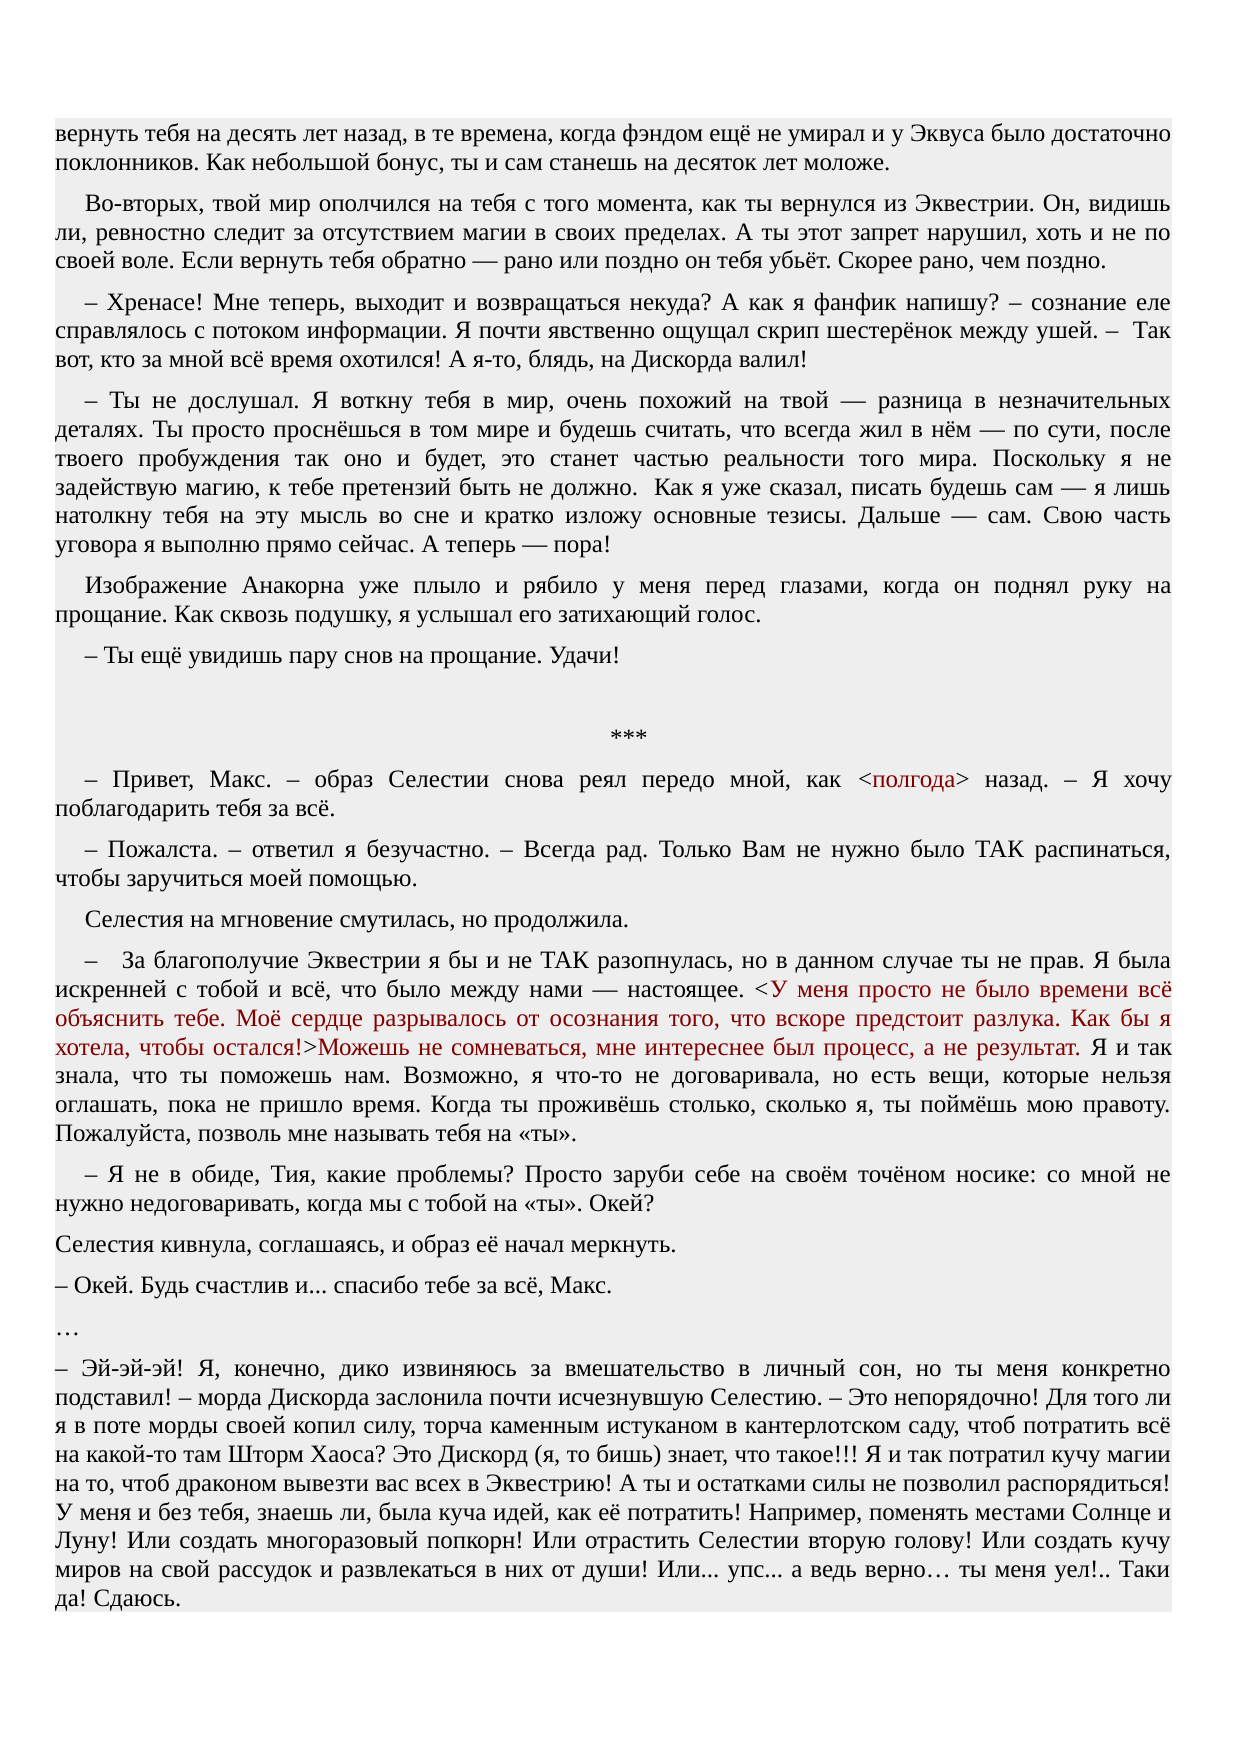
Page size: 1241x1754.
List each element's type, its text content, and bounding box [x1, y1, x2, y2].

text – Ты ещё увидишь пару снов на прощание. Удачи! [55, 641, 1172, 669]
text вернуть тебя на десять лет назад, в те времена, когда фэндом ещё не умирал и у Эквуса было достаточно поклонников. Как небольшой бонус, ты и сам станешь на десяток лет моложе. [55, 118, 1172, 176]
text Во-вторых, твой мир ополчился на тебя с того момента, как ты вернулся из Эквестрии. Он, видишь ли, ревностно следит за отсутствием магии в своих пределах. А ты этот запрет нарушил, хоть и не по своей воле. Если вернуть тебя обратно — рано или поздно он тебя убьёт. Скорее рано, чем поздно. [55, 188, 1172, 274]
text – Привет, Макс. – образ Селестии снова реял передо мной, как <полгода> назад. – Я хочу поблагодарить тебя за всё. [55, 764, 1172, 822]
text – Эй-эй-эй! Я, конечно, дико извиняюсь за вмешательство в личный сон, но ты меня конкретно подставил! – морда Дискорда заслонила почти исчезнувшую Селестию. – Это непорядочно! Для того ли я в поте морды своей копил силу, торча каменным истуканом в кантерлотском саду, чтоб потратить всё на какой-то там Шторм Хаоса? Это Дискорд (я, то бишь) знает, что такое!!! Я и так потратил кучу магии на то, чтоб драконом вывезти вас всех в Эквестрию! А ты и остатками силы не позволил распорядиться! У меня и без тебя, знаешь ли, была куча идей, как её потратить! Например, поменять местами Солнце и Луну! Или создать многоразовый попкорн! Или отрастить Селестии вторую голову! Или создать кучу миров на свой рассудок и развлекаться в них от души! Или... упс... а ведь верно… ты меня уел!.. Таки да! Сдаюсь. [55, 1353, 1172, 1612]
text Селестия кивнула, соглашаясь, и образ её начал меркнуть. [55, 1229, 1172, 1258]
text – Я не в обиде, Тия, какие проблемы? Просто заруби себе на своём точёном носике: со мной не нужно недоговаривать, когда мы с тобой на «ты». Окей? [55, 1159, 1172, 1217]
text *** [55, 723, 1172, 752]
text Селестия на мгновение смутилась, но продолжила. [55, 904, 1172, 933]
text Изображение Анакорна уже плыло и рябило у меня перед глазами, когда он поднял руку на прощание. Как сквозь подушку, я услышал его затихающий голос. [55, 571, 1172, 628]
text – Окей. Будь счастлив и... спасибо тебе за всё, Макс. [55, 1271, 1172, 1299]
text … [55, 1312, 1172, 1341]
text – Хренасе! Мне теперь, выходит и возвращаться некуда? А как я фанфик напишу? – сознание еле справлялось с потоком информации. Я почти явственно ощущал скрип шестерёнок между ушей. – Так вот, кто за мной всё время охотился! А я-то, блядь, на Дискорда валил! [55, 287, 1172, 373]
text – За благополучие Эквестрии я бы и не ТАК разопнулась, но в данном случае ты не прав. Я была искренней с тобой и всё, что было между нами — настоящее. <У меня просто не было времени всё объяснить тебе. Моё сердце разрывалось от осознания того, что вскоре предстоит разлука. Как бы я хотела, чтобы остался!>Можешь не сомневаться, мне интереснее был процесс, а не результат. Я и так знала, что ты поможешь нам. Возможно, я что-то не договаривала, но есть вещи, которые нельзя оглашать, пока не пришло время. Когда ты проживёшь столько, сколько я, ты поймёшь мою правоту. Пожалуйста, позволь мне называть тебя на «ты». [55, 946, 1172, 1147]
text – Пожалста. – ответил я безучастно. – Всегда рад. Только Вам не нужно было ТАК распинаться, чтобы заручиться моей помощью. [55, 834, 1172, 892]
text – Ты не дослушал. Я воткну тебя в мир, очень похожий на твой — разница в незначительных деталях. Ты просто проснёшься в том мире и будешь считать, что всегда жил в нём — по сути, после твоего пробуждения так оно и будет, это станет частью реальности того мира. Поскольку я не задействую магию, к тебе претензий быть не должно. Как я уже сказал, писать будешь сам — я лишь натолкну тебя на эту мысль во сне и кратко изложу основные тезисы. Дальше — сам. Свою часть уговора я выполню прямо сейчас. А теперь — пора! [55, 386, 1172, 558]
